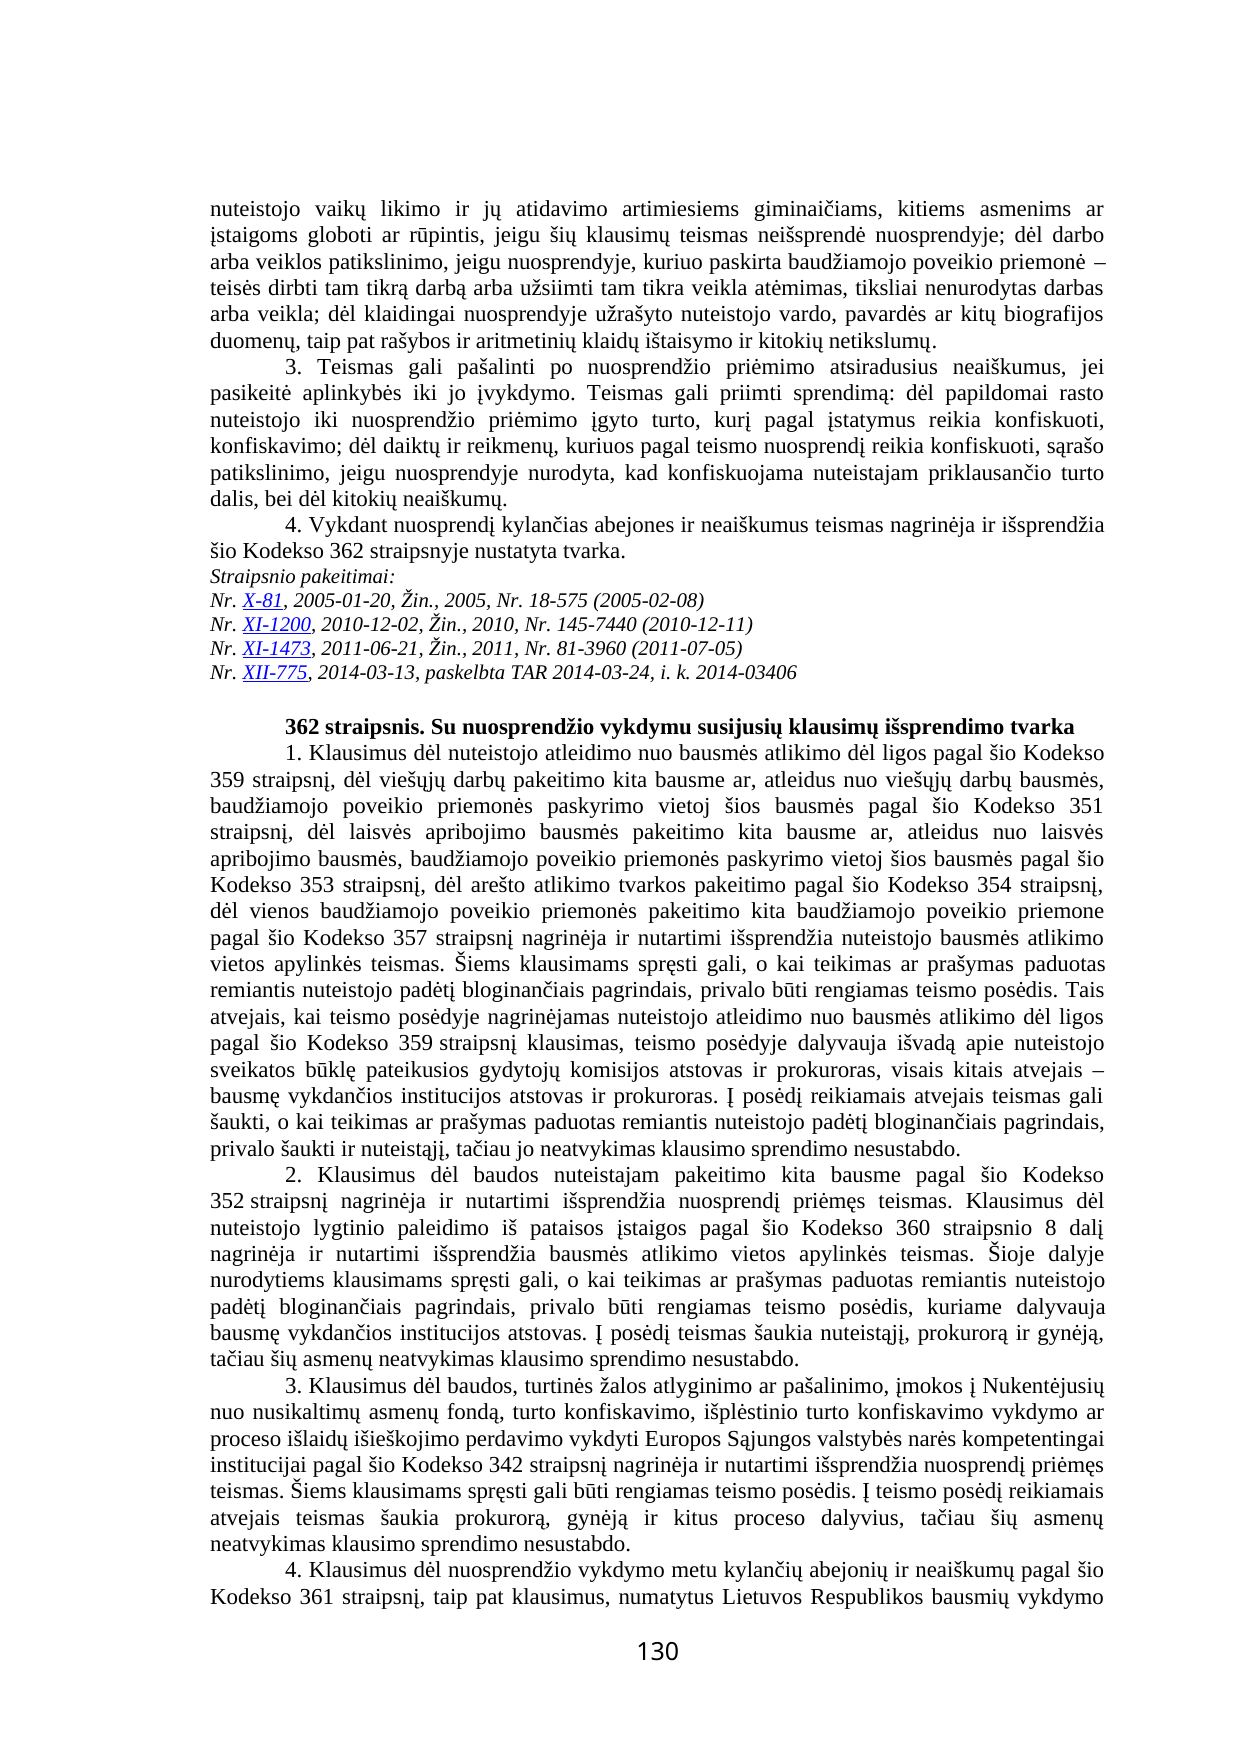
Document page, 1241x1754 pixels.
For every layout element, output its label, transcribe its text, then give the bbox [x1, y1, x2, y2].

text nuteistojo vaikų likimo ir jų atidavimo artimiesiems giminaičiams, kitiems asmenims ar įstaigoms globoti ar rūpintis, jeigu šių klausimų teismas neišsprendė nuosprendyje; dėl darbo arba veiklos patikslinimo, jeigu nuosprendyje, kuriuo paskirta baudžiamojo poveikio priemonė – teisės dirbti tam tikrą darbą arba užsiimti tam tikra veikla atėmimas, tiksliai nenurodytas darbas arba veikla; dėl klaidingai nuosprendyje užrašyto nuteistojo vardo, pavardės ar kitų biografijos duomenų, taip pat rašybos ir aritmetinių klaidų ištaisymo ir kitokių netikslumų. [210, 195, 1106, 353]
text 4. Vykdant nuosprendį kylančias abejones ir neaiškumus teismas nagrinėja ir išsprendžia šio Kodekso 362 straipsnyje nustatyta tvarka. [210, 511, 1106, 564]
text 3. Klausimus dėl baudos, turtinės žalos atlyginimo ar pašalinimo, įmokos į Nukentėjusių nuo nusikaltimų asmenų fondą, turto konfiskavimo, išplėstinio turto konfiskavimo vykdymo ar proceso išlaidų išieškojimo perdavimo vykdyti Europos Sąjungos valstybės narės kompetentingai institucijai pagal šio Kodekso 342 straipsnį nagrinėja ir nutartimi išsprendžia nuosprendį priėmęs teismas. Šiems klausimams spręsti gali būti rengiamas teismo posėdis. Į teismo posėdį reikiamais atvejais teismas šaukia prokurorą, gynėją ir kitus proceso dalyvius, tačiau šių asmenų neatvykimas klausimo sprendimo nesustabdo. [210, 1372, 1106, 1556]
text Straipsnio pakeitimai: [210, 564, 1106, 588]
text 362 straipsnis. Su nuosprendžio vykdymu susijusių klausimų išsprendimo tvarka [285, 713, 1106, 739]
text 1. Klausimus dėl nuteistojo atleidimo nuo bausmės atlikimo dėl ligos pagal šio Kodekso 359 straipsnį, dėl viešųjų darbų pakeitimo kita bausme ar, atleidus nuo viešųjų darbų bausmės, baudžiamojo poveikio priemonės paskyrimo vietoj šios bausmės pagal šio Kodekso 351 straipsnį, dėl laisvės apribojimo bausmės pakeitimo kita bausme ar, atleidus nuo laisvės apribojimo bausmės, baudžiamojo poveikio priemonės paskyrimo vietoj šios bausmės pagal šio Kodekso 353 straipsnį, dėl arešto atlikimo tvarkos pakeitimo pagal šio Kodekso 354 straipsnį, dėl vienos baudžiamojo poveikio priemonės pakeitimo kita baudžiamojo poveikio priemone pagal šio Kodekso 357 straipsnį nagrinėja ir nutartimi išsprendžia nuteistojo bausmės atlikimo vietos apylinkės teismas. Šiems klausimams spręsti gali, o kai teikimas ar prašymas paduotas remiantis nuteistojo padėtį bloginančiais pagrindais, privalo būti rengiamas teismo posėdis. Tais atvejais, kai teismo posėdyje nagrinėjamas nuteistojo atleidimo nuo bausmės atlikimo dėl ligos pagal šio Kodekso 359 straipsnį klausimas, teismo posėdyje dalyvauja išvadą apie nuteistojo sveikatos būklę pateikusios gydytojų komisijos atstovas ir prokuroras, visais kitais atvejais – bausmę vykdančios institucijos atstovas ir prokuroras. Į posėdį reikiamais atvejais teismas gali šaukti, o kai teikimas ar prašymas paduotas remiantis nuteistojo padėtį bloginančiais pagrindais, privalo šaukti ir nuteistąjį, tačiau jo neatvykimas klausimo sprendimo nesustabdo. [210, 739, 1106, 1161]
text Nr. XI-1473, 2011-06-21, Žin., 2011, Nr. 81-3960 (2011-07-05) [210, 636, 1106, 660]
text 2. Klausimus dėl baudos nuteistajam pakeitimo kita bausme pagal šio Kodekso 352 straipsnį nagrinėja ir nutartimi išsprendžia nuosprendį priėmęs teismas. Klausimus dėl nuteistojo lygtinio paleidimo iš pataisos įstaigos pagal šio Kodekso 360 straipsnio 8 dalį nagrinėja ir nutartimi išsprendžia bausmės atlikimo vietos apylinkės teismas. Šioje dalyje nurodytiems klausimams spręsti gali, o kai teikimas ar prašymas paduotas remiantis nuteistojo padėtį bloginančiais pagrindais, privalo būti rengiamas teismo posėdis, kuriame dalyvauja bausmę vykdančios institucijos atstovas. Į posėdį teismas šaukia nuteistąjį, prokurorą ir gynėją, tačiau šių asmenų neatvykimas klausimo sprendimo nesustabdo. [210, 1161, 1106, 1372]
text 3. Teismas gali pašalinti po nuosprendžio priėmimo atsiradusius neaiškumus, jei pasikeitė aplinkybės iki jo įvykdymo. Teismas gali priimti sprendimą: dėl papildomai rasto nuteistojo iki nuosprendžio priėmimo įgyto turto, kurį pagal įstatymus reikia konfiskuoti, konfiskavimo; dėl daiktų ir reikmenų, kuriuos pagal teismo nuosprendį reikia konfiskuoti, sąrašo patikslinimo, jeigu nuosprendyje nurodyta, kad konfiskuojama nuteistajam priklausančio turto dalis, bei dėl kitokių neaiškumų. [210, 353, 1106, 511]
text Nr. XI-1200, 2010-12-02, Žin., 2010, Nr. 145-7440 (2010-12-11) [210, 612, 1106, 636]
text 4. Klausimus dėl nuosprendžio vykdymo metu kylančių abejonių ir neaiškumų pagal šio Kodekso 361 straipsnį, taip pat klausimus, numatytus Lietuvos Respublikos bausmių vykdymo [210, 1556, 1106, 1609]
text Nr. X-81, 2005-01-20, Žin., 2005, Nr. 18-575 (2005-02-08) [210, 588, 1106, 612]
text Nr. XII-775, 2014-03-13, paskelbta TAR 2014-03-24, i. k. 2014-03406 [210, 660, 1106, 684]
